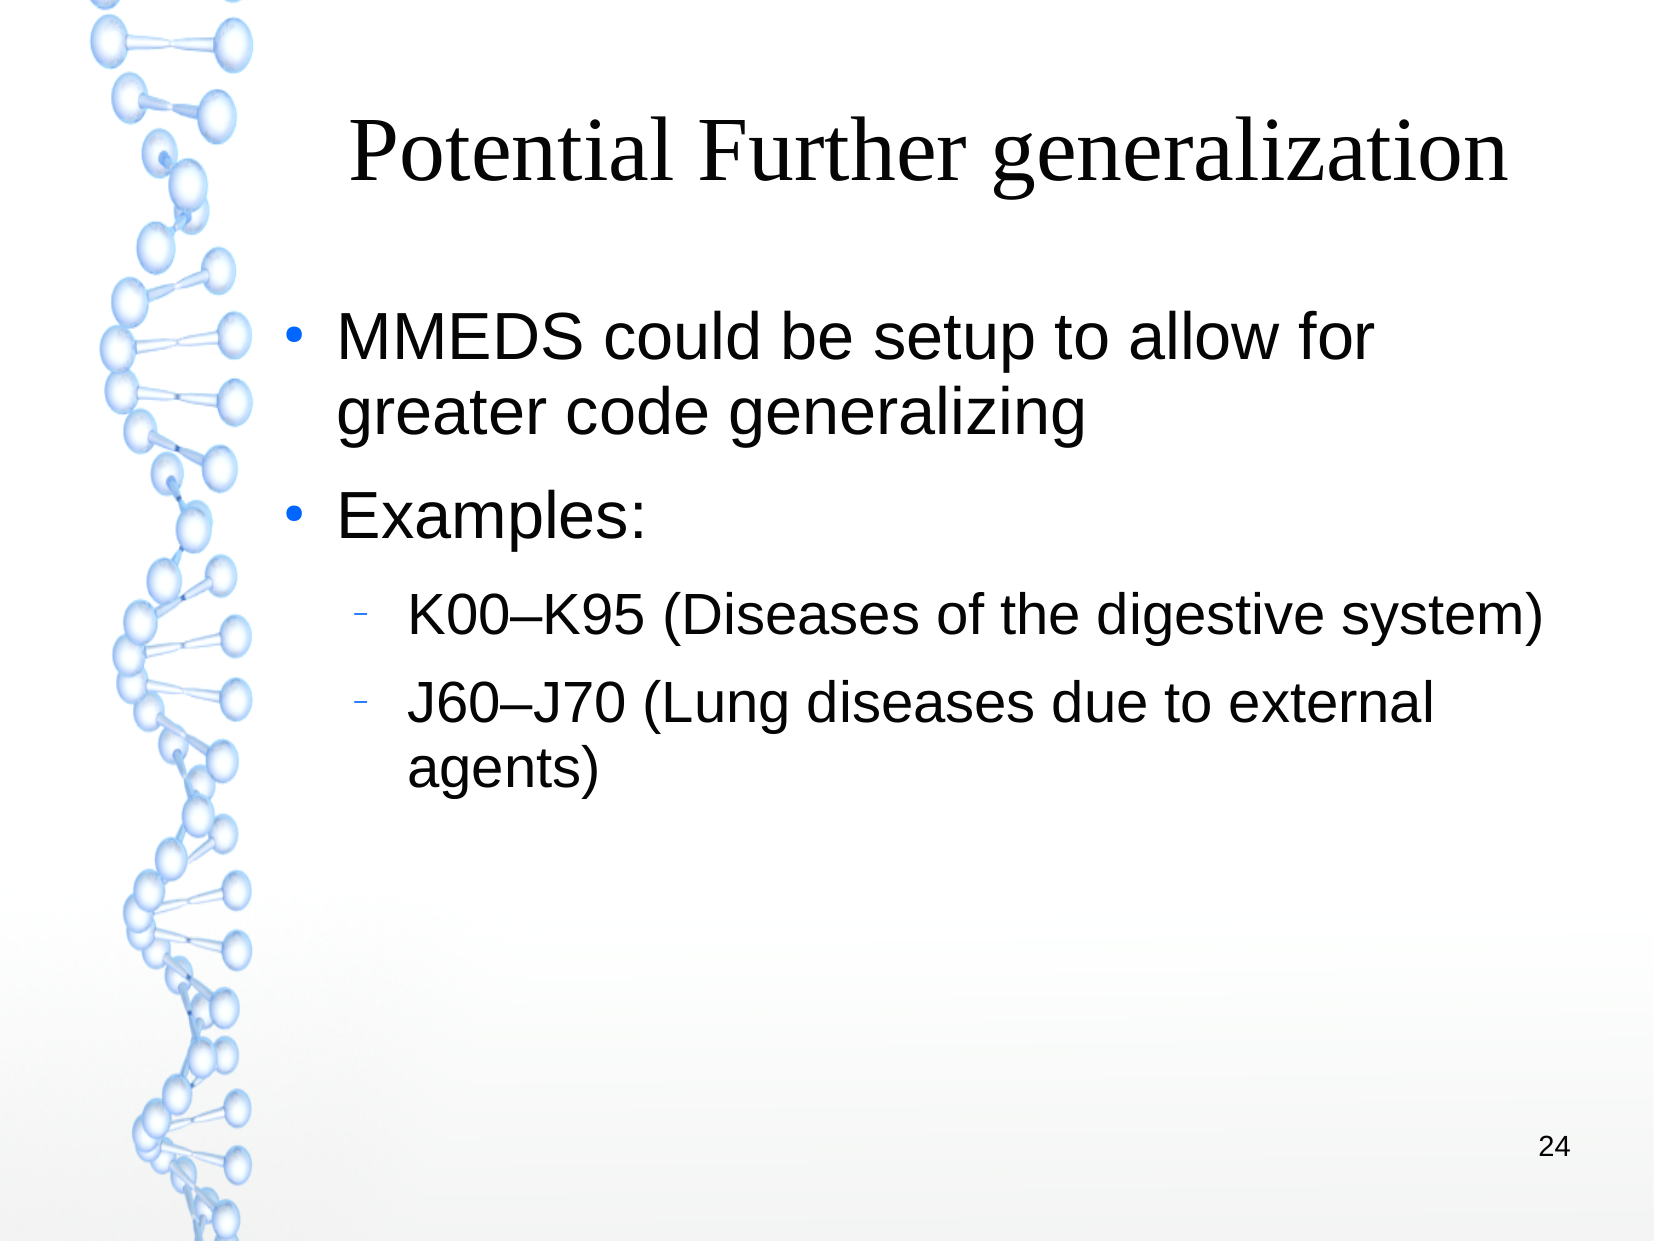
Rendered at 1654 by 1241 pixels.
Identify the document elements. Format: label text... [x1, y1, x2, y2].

list MMEDS could be setup to allow for greater code generalizing Examples: K00–K95 (Diseases of the digestive system) J60–J70 (Lung diseases due to external agents) [265, 299, 1595, 1019]
title Potential Further generalization [265, 47, 1595, 252]
picture [0, 0, 1654, 1241]
